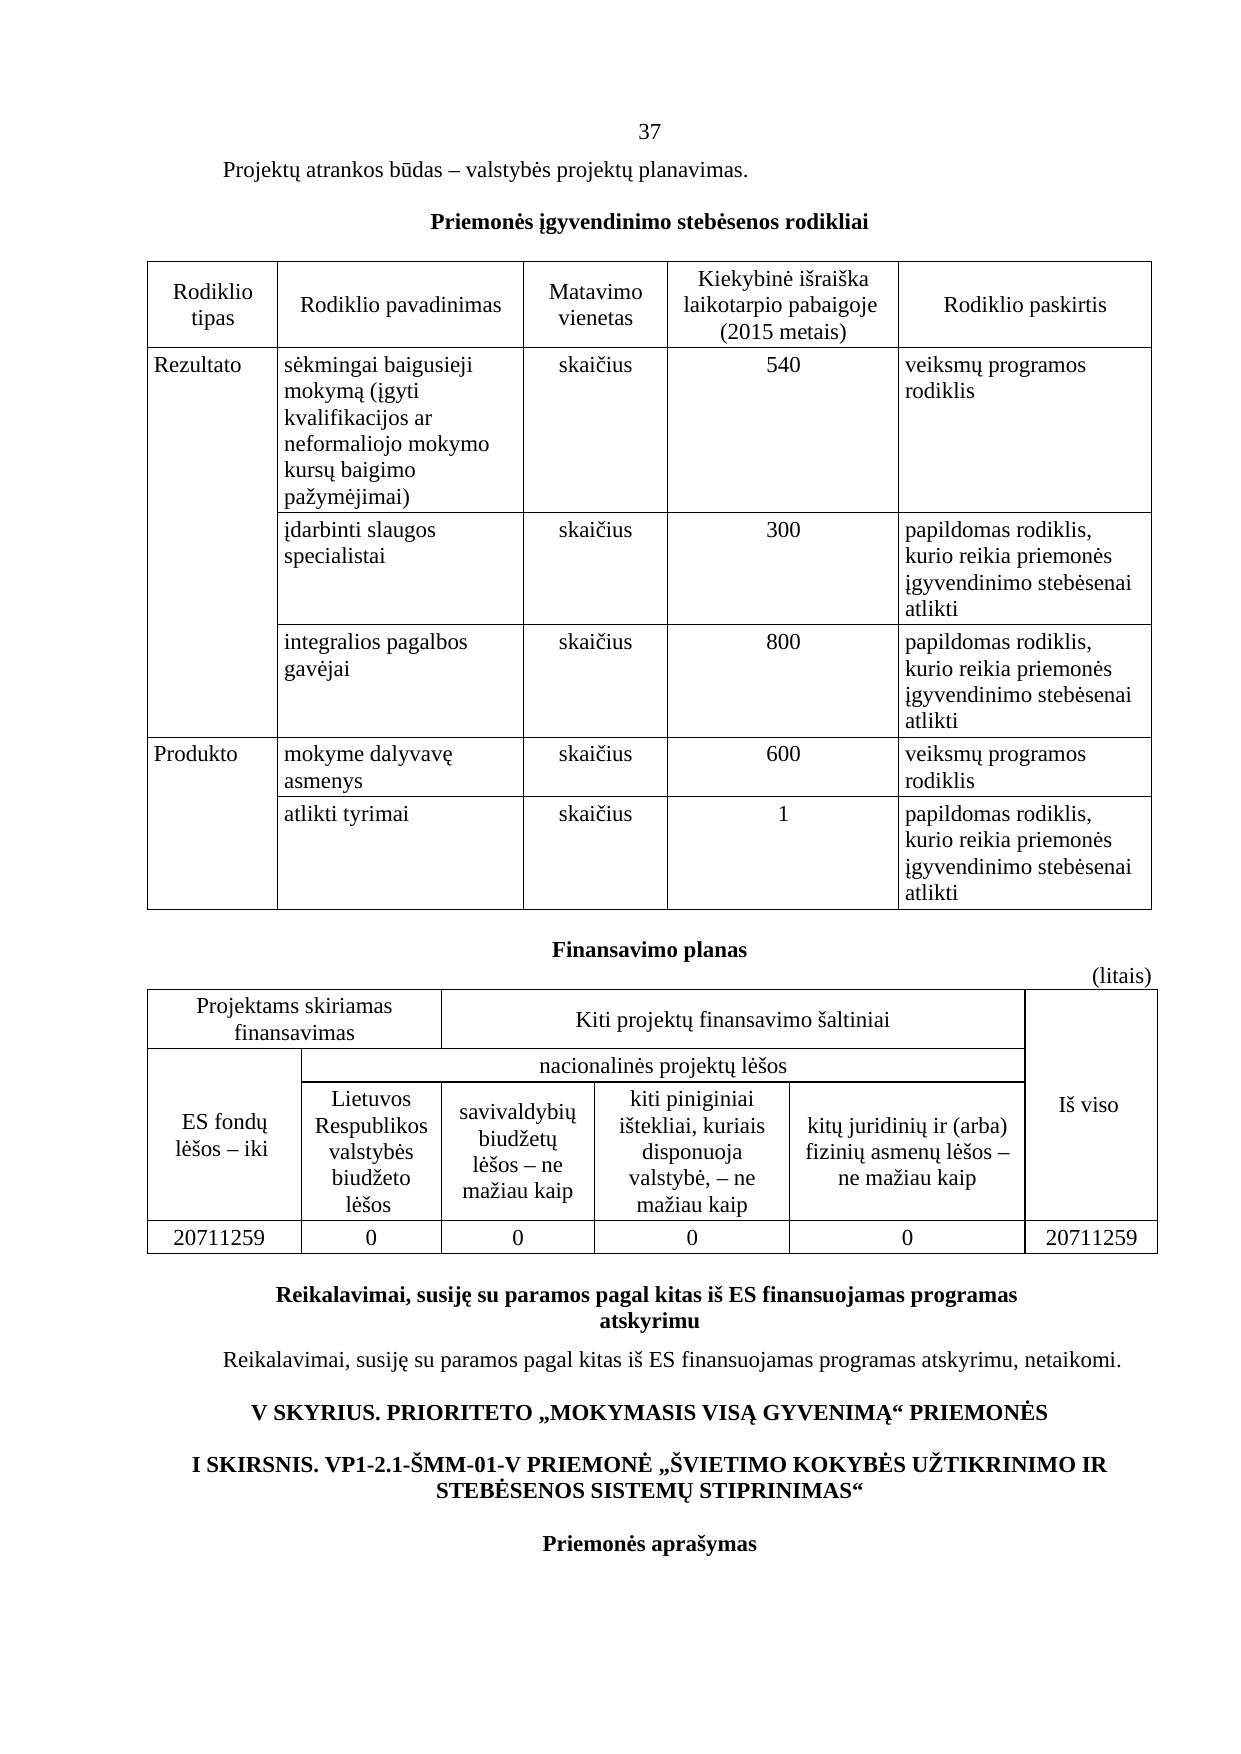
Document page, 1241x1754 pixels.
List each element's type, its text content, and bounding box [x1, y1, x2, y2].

table_cell įdarbinti slaugos specialistai [278, 513, 523, 624]
table_cell Produkto [148, 738, 277, 908]
table_cell 0 [790, 1221, 1024, 1253]
table_cell Rezultato [148, 348, 277, 737]
table_cell 0 [595, 1221, 789, 1253]
table_cell papildomas rodiklis, kurio reikia priemonės įgyvendinimo stebėsenai atlikti [899, 513, 1151, 624]
text Reikalavimai, susiję su paramos pagal kitas iš ES finansuojamas programas atskyrimu [148, 1281, 1152, 1333]
subtitle V SKYRIUS. PRIORITETO „MOKYMASIS VISĄ GYVENIMĄ“ PRIEMONĖS [148, 1398, 1152, 1425]
table_cell skaičius [524, 348, 667, 512]
text Reikalavimai, susiję su paramos pagal kitas iš ES finansuojamas programas atskyrimu, netaikomi. [148, 1346, 1152, 1372]
table_cell veiksmų programos rodiklis [899, 348, 1151, 512]
table_cell 0 [442, 1221, 594, 1253]
table_header Rodiklio tipas [148, 262, 277, 347]
text Projektų atrankos būdas – valstybės projektų planavimas. [148, 156, 1152, 182]
table_cell papildomas rodiklis, kurio reikia priemonės įgyvendinimo stebėsenai atlikti [899, 625, 1151, 737]
table_cell 0 [302, 1221, 441, 1253]
table_cell veiksmų programos rodiklis [899, 738, 1151, 796]
table_header Kiti projektų finansavimo šaltiniai [442, 990, 1024, 1048]
table_cell papildomas rodiklis, kurio reikia priemonės įgyvendinimo stebėsenai atlikti [899, 797, 1151, 908]
table_cell nacionalinės projektų lėšos [302, 1049, 1024, 1081]
table_cell skaičius [524, 738, 667, 796]
table_cell skaičius [524, 513, 667, 624]
table_cell 20711259 [1026, 1221, 1157, 1253]
table_cell kitų juridinių ir (arba) fizinių asmenų lėšos – ne mažiau kaip [790, 1083, 1024, 1220]
table_cell atlikti tyrimai [278, 797, 523, 908]
table_cell 1 [668, 797, 898, 908]
table_cell kiti piniginiai ištekliai, kuriais disponuoja valstybė, – ne mažiau kaip [595, 1083, 789, 1220]
table_cell sėkmingai baigusieji mokymą (įgyti kvalifikacijos ar neformaliojo mokymo kursų baigimo pažymėjimai) [278, 348, 523, 512]
table_cell skaičius [524, 625, 667, 737]
text (litais) [148, 962, 1152, 988]
table_header Kiekybinė išraiška laikotarpio pabaigoje (2015 metais) [668, 262, 898, 347]
text Priemonės aprašymas [148, 1530, 1152, 1557]
table_cell ES fondų lėšos – iki [148, 1049, 301, 1220]
table_cell mokyme dalyvavę asmenys [278, 738, 523, 796]
subtitle I SKIRSNIS. VP1-2.1-ŠMM-01-V PRIEMONĖ „ŠVIETIMO KOKYBĖS UŽTIKRINIMO IR STEBĖSENOS SISTEMŲ STIPRINIMAS“ [148, 1451, 1152, 1504]
table_header Rodiklio paskirtis [899, 262, 1151, 347]
text Priemonės įgyvendinimo stebėsenos rodikliai [148, 208, 1152, 235]
table_cell 20711259 [148, 1221, 301, 1253]
table_cell 800 [668, 625, 898, 737]
table_cell savivaldybių biudžetų lėšos – ne mažiau kaip [442, 1083, 594, 1220]
table_cell integralios pagalbos gavėjai [278, 625, 523, 737]
table_header Iš viso [1026, 990, 1157, 1220]
table_header Projektams skiriamas finansavimas [148, 990, 441, 1048]
table_cell Lietuvos Respublikos valstybės biudžeto lėšos [302, 1083, 441, 1220]
table_cell 600 [668, 738, 898, 796]
table_header Rodiklio pavadinimas [278, 262, 523, 347]
table_cell skaičius [524, 797, 667, 908]
table_header Matavimo vienetas [524, 262, 667, 347]
text Finansavimo planas [148, 936, 1152, 962]
table_cell 300 [668, 513, 898, 624]
table_cell 540 [668, 348, 898, 512]
